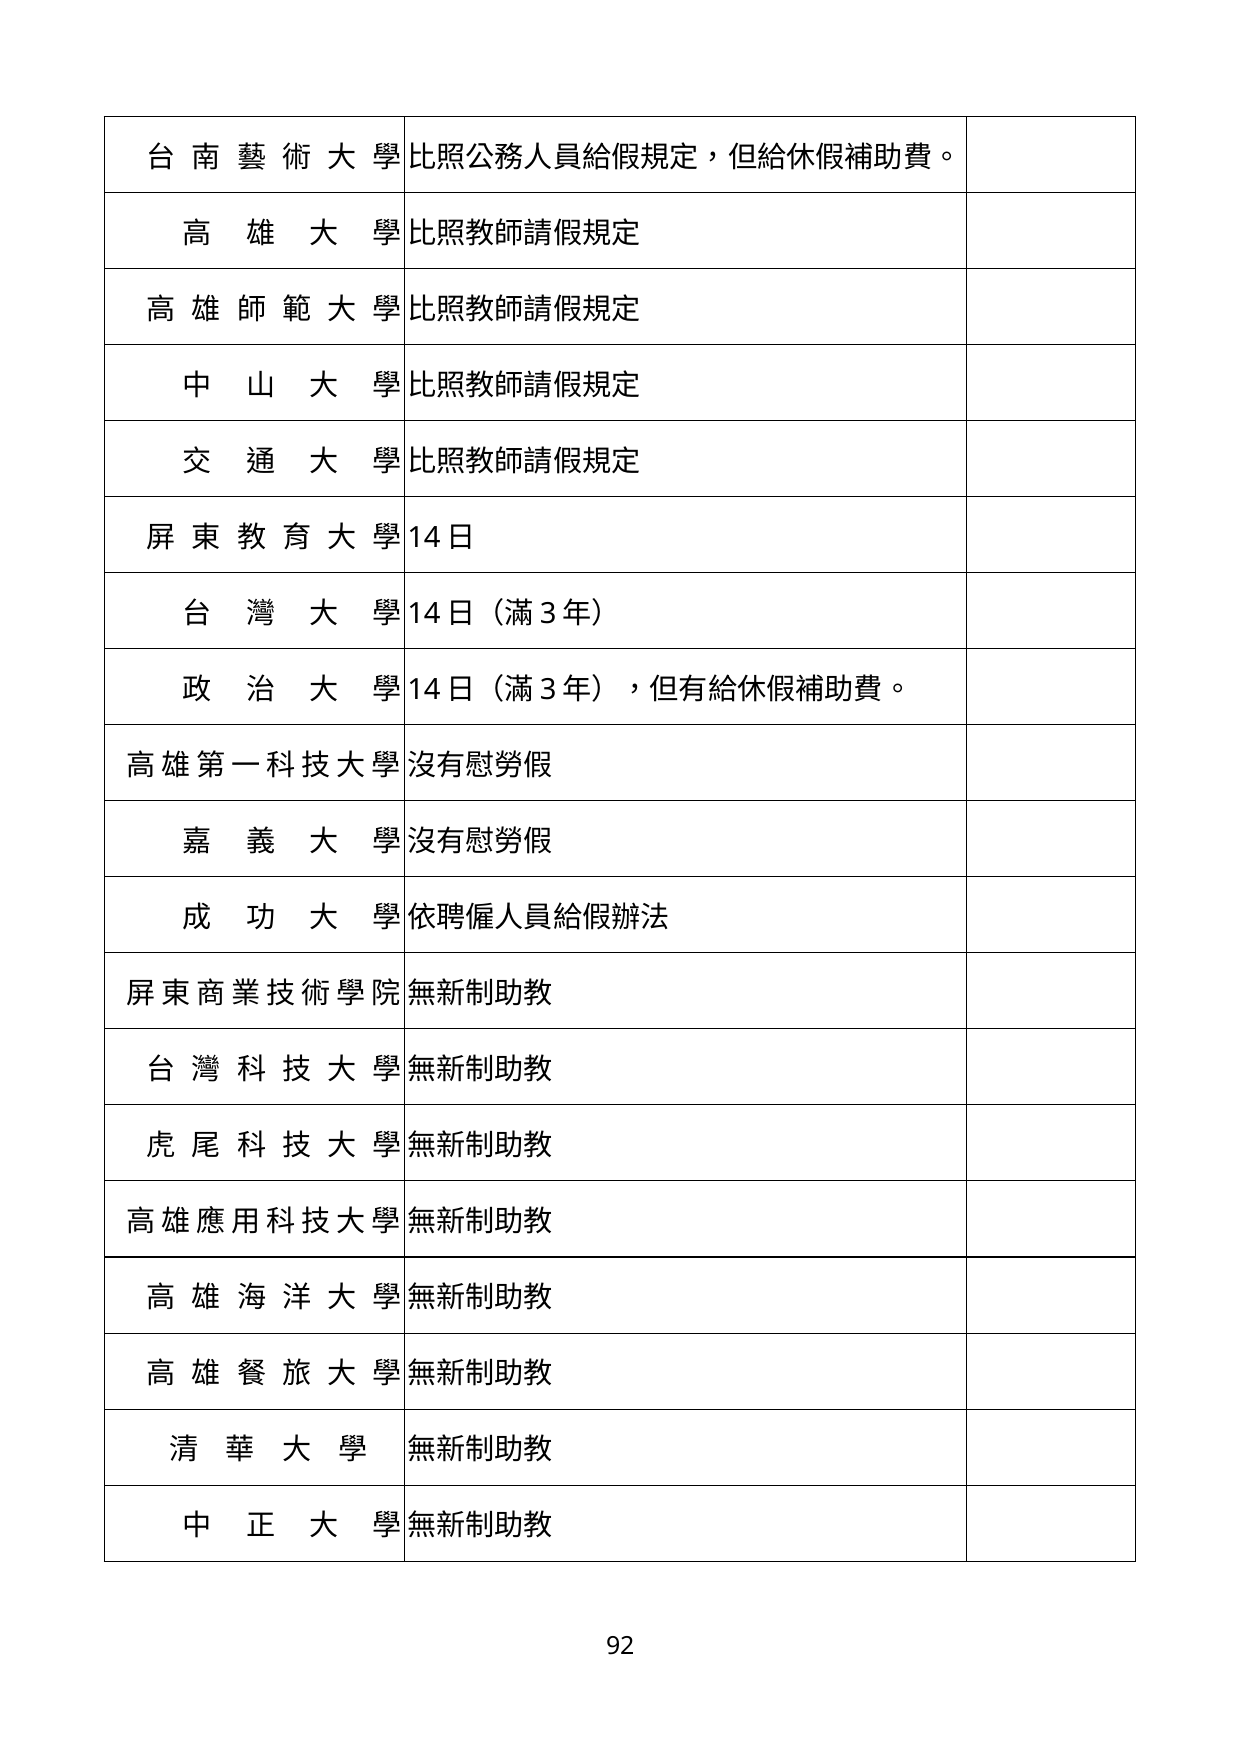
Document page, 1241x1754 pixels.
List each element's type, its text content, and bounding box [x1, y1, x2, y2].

table_cell [967, 649, 1135, 724]
table_cell 台灣科技大學 [105, 1029, 404, 1104]
table_cell 嘉義大學 [105, 801, 404, 876]
table_cell 14日（滿3年） [405, 573, 966, 648]
table_cell [967, 1181, 1135, 1256]
table_cell 沒有慰勞假 [405, 801, 966, 876]
table_cell 高雄大學 [105, 193, 404, 268]
table_cell 無新制助教 [405, 1029, 966, 1104]
table_cell [967, 1029, 1135, 1104]
table_cell 無新制助教 [405, 953, 966, 1028]
table_cell 虎尾科技大學 [105, 1105, 404, 1180]
table_cell [967, 1258, 1135, 1332]
table_cell 高雄第一科技大學 [105, 725, 404, 800]
table_cell 台南藝術大學 [105, 117, 404, 192]
table_cell [967, 1334, 1135, 1408]
table_cell [967, 269, 1135, 344]
table_cell 14日（滿3年），但有給休假補助費。 [405, 649, 966, 724]
table_cell 清華大學 [105, 1410, 404, 1484]
table_cell 台灣大學 [105, 573, 404, 648]
table_cell [967, 1486, 1135, 1561]
table_cell 無新制助教 [405, 1334, 966, 1408]
table_cell [967, 193, 1135, 268]
table_cell 無新制助教 [405, 1486, 966, 1561]
table_cell 無新制助教 [405, 1258, 966, 1332]
table_cell [967, 953, 1135, 1028]
table_cell 高雄應用科技大學 [105, 1181, 404, 1256]
table_cell 依聘僱人員給假辦法 [405, 877, 966, 952]
table_cell 屏東商業技術學院 [105, 953, 404, 1028]
table_cell 政治大學 [105, 649, 404, 724]
table_cell 比照公務人員給假規定，但給休假補助費。 [405, 117, 966, 192]
table_cell 無新制助教 [405, 1105, 966, 1180]
table_cell [967, 725, 1135, 800]
table_cell [967, 1410, 1135, 1484]
table_cell [967, 117, 1135, 192]
table_cell 14日 [405, 497, 966, 572]
table_cell [967, 801, 1135, 876]
table_cell 高雄師範大學 [105, 269, 404, 344]
table_cell 交通大學 [105, 421, 404, 496]
table_cell [967, 573, 1135, 648]
table_cell 比照教師請假規定 [405, 193, 966, 268]
table_cell 比照教師請假規定 [405, 269, 966, 344]
table_cell 成功大學 [105, 877, 404, 952]
table_cell 比照教師請假規定 [405, 345, 966, 420]
table_cell 沒有慰勞假 [405, 725, 966, 800]
table_cell 中正大學 [105, 1486, 404, 1561]
table_cell [967, 345, 1135, 420]
table_cell 無新制助教 [405, 1410, 966, 1484]
table_cell [967, 497, 1135, 572]
table_cell 高雄餐旅大學 [105, 1334, 404, 1408]
table_cell 比照教師請假規定 [405, 421, 966, 496]
table_cell [967, 1105, 1135, 1180]
table_cell 高雄海洋大學 [105, 1258, 404, 1332]
table_cell 屏東教育大學 [105, 497, 404, 572]
table_cell [967, 421, 1135, 496]
table_cell [967, 877, 1135, 952]
table_cell 中山大學 [105, 345, 404, 420]
table_cell 無新制助教 [405, 1181, 966, 1256]
